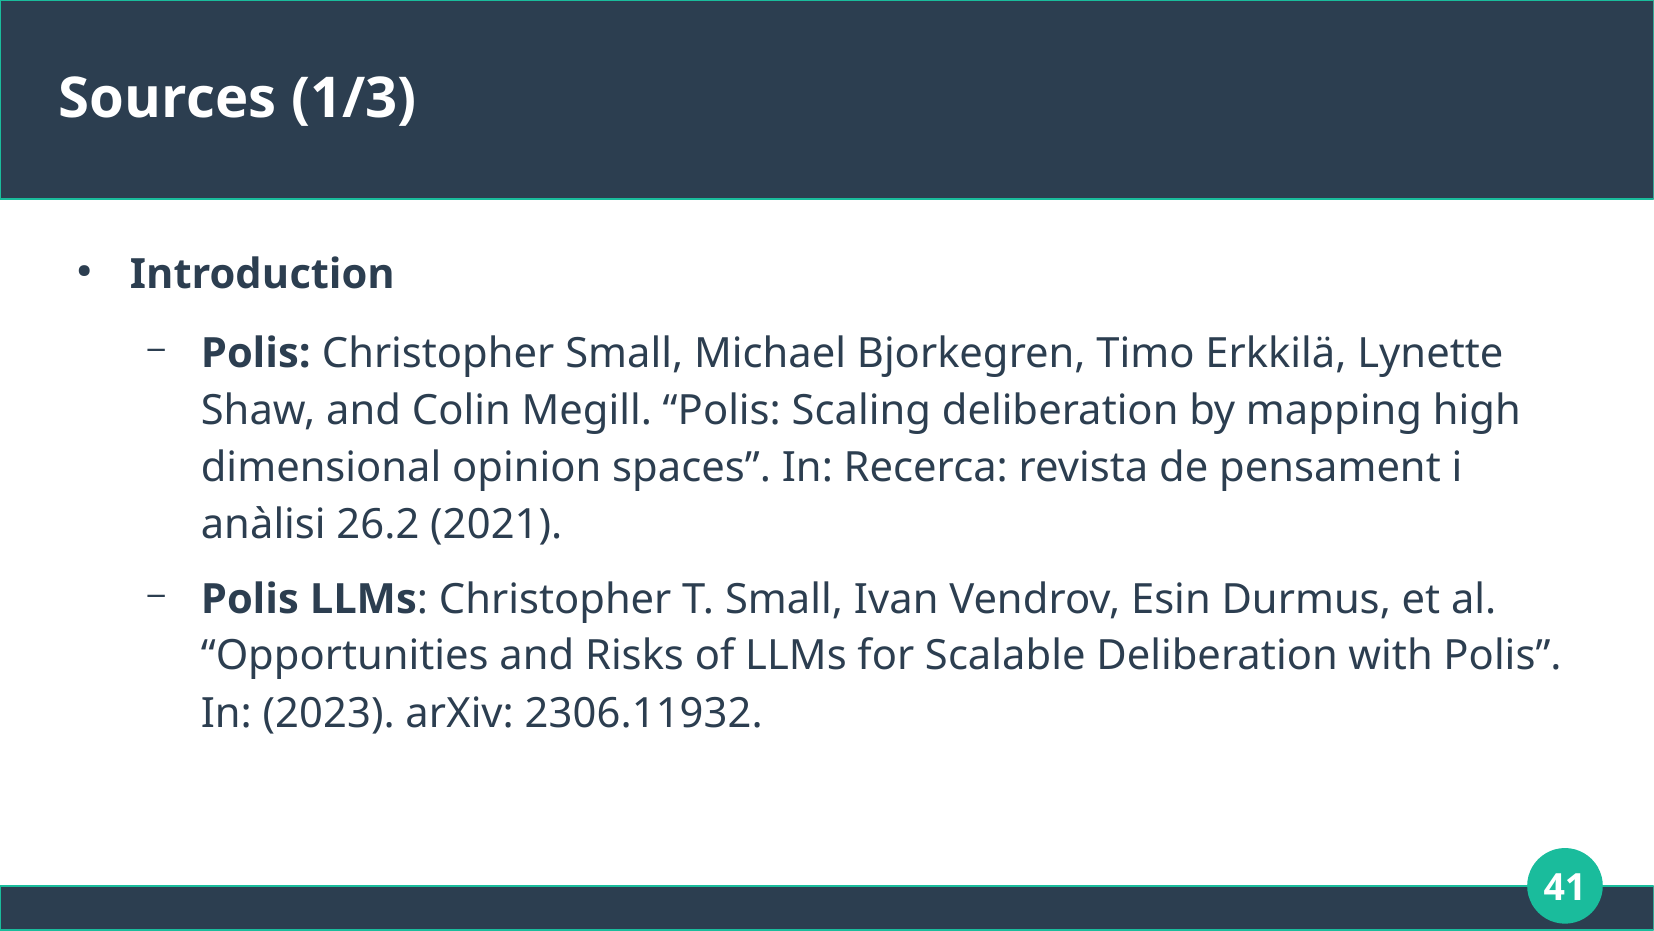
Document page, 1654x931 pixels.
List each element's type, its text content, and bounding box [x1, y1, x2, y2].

title Sources (1/3) [59, 37, 1595, 155]
list Introduction Polis: Christopher Small, Michael Bjorkegren, Timo Erkkilä, Lynette Shaw, and Colin Megill. “Polis: Scaling deliberation by mapping high dimensional opinion spaces”. In: Recerca: revista de pensament i anàlisi 26.2 (2021). Polis LLMs: Christopher T. Small, Ivan Vendrov, Esin Durmus, et al. “Opportunities and Risks of LLMs for Scalable Deliberation with Polis”. In: (2023). arXiv: 2306.11932. [59, 243, 1595, 864]
